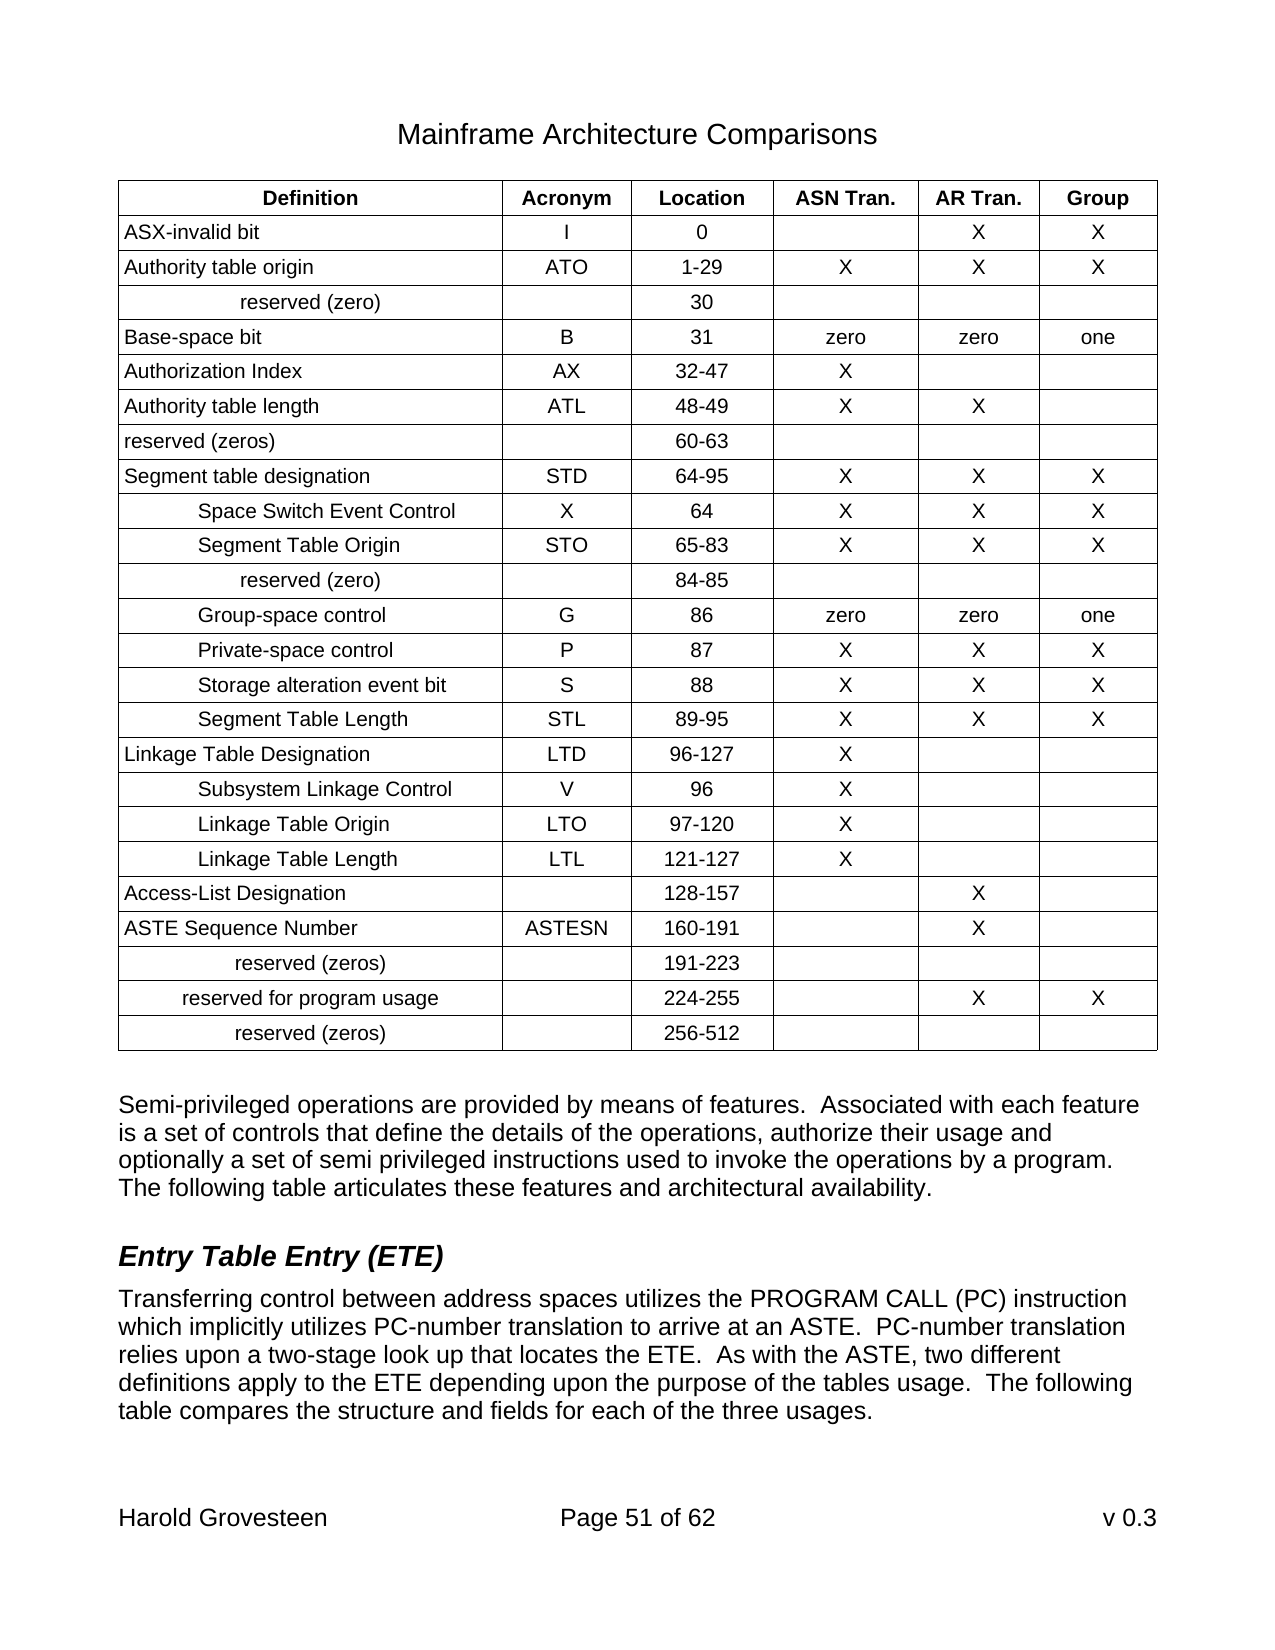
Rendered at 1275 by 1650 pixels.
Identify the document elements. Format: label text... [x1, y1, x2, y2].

table_cell X [1040, 529, 1157, 563]
table_cell [503, 425, 631, 458]
table_cell [919, 947, 1039, 980]
table_cell [1040, 564, 1157, 598]
table_cell I [503, 216, 631, 250]
table_cell ATL [503, 390, 631, 424]
table_cell X [774, 529, 918, 563]
table_cell [1040, 355, 1157, 389]
table_header Acronym [503, 181, 631, 215]
table_cell X [919, 494, 1039, 528]
table_header ASN Tran. [774, 181, 918, 215]
table_cell [774, 216, 918, 250]
table_cell reserved (zero) [119, 564, 502, 598]
table_cell Base-space bit [119, 320, 502, 354]
table_cell Segment Table Origin [119, 529, 502, 563]
table_cell zero [919, 320, 1039, 354]
table_cell 97-120 [632, 807, 773, 841]
table_cell reserved (zeros) [119, 425, 502, 458]
table_cell ASTESN [503, 912, 631, 946]
table_cell STO [503, 529, 631, 563]
table_cell [503, 1016, 631, 1050]
table_header Location [632, 181, 773, 215]
table_cell X [774, 668, 918, 702]
table_cell zero [774, 599, 918, 632]
table_cell AX [503, 355, 631, 389]
table_cell X [919, 877, 1039, 911]
table_cell X [774, 460, 918, 493]
table_cell X [919, 668, 1039, 702]
table_cell [919, 286, 1039, 319]
text Semi-privileged operations are provided by means of features. Associated with each feature is a set of controls that define the details of the operations, authorize their usage and optionally a set of semi privileged instructions used to invoke the operations by a program. The following table articulates these features and architectural availability. [118, 1091, 1157, 1202]
table_cell [1040, 390, 1157, 424]
table_cell 89-95 [632, 703, 773, 737]
table_cell reserved (zeros) [119, 947, 502, 980]
table_cell 48-49 [632, 390, 773, 424]
table_cell 191-223 [632, 947, 773, 980]
table_cell [774, 286, 918, 319]
table_cell [919, 564, 1039, 598]
table_cell [1040, 425, 1157, 458]
table_cell X [503, 494, 631, 528]
table_cell X [919, 529, 1039, 563]
table_cell Space Switch Event Control [119, 494, 502, 528]
table_cell reserved (zero) [119, 286, 502, 319]
table_cell 30 [632, 286, 773, 319]
table_cell 128-157 [632, 877, 773, 911]
table_cell Private-space control [119, 634, 502, 667]
table_cell 256-512 [632, 1016, 773, 1050]
table_cell X [1040, 460, 1157, 493]
table_cell X [774, 807, 918, 841]
table_cell G [503, 599, 631, 632]
table_cell X [1040, 216, 1157, 250]
table_cell X [1040, 668, 1157, 702]
table_header AR Tran. [919, 181, 1039, 215]
table_cell X [774, 703, 918, 737]
table_cell B [503, 320, 631, 354]
table_cell Segment Table Length [119, 703, 502, 737]
table_cell X [919, 634, 1039, 667]
table_cell 86 [632, 599, 773, 632]
table_cell X [1040, 494, 1157, 528]
table_cell X [774, 251, 918, 284]
table_cell [919, 1016, 1039, 1050]
table_cell X [774, 494, 918, 528]
table_cell [774, 912, 918, 946]
table_cell Subsystem Linkage Control [119, 773, 502, 806]
table_cell LTL [503, 842, 631, 876]
table_cell Authority table length [119, 390, 502, 424]
table_cell Authority table origin [119, 251, 502, 284]
table_cell 84-85 [632, 564, 773, 598]
table_cell 121-127 [632, 842, 773, 876]
table_cell Segment table designation [119, 460, 502, 493]
table_cell [503, 947, 631, 980]
table_cell [503, 877, 631, 911]
table_cell Linkage Table Length [119, 842, 502, 876]
table_cell [503, 981, 631, 1015]
table_cell Group-space control [119, 599, 502, 632]
table_cell S [503, 668, 631, 702]
table_header Group [1040, 181, 1157, 215]
table_cell X [919, 912, 1039, 946]
table_cell 87 [632, 634, 773, 667]
table_cell [1040, 773, 1157, 806]
table_cell 64 [632, 494, 773, 528]
table_cell X [1040, 703, 1157, 737]
table_cell one [1040, 599, 1157, 632]
table_cell reserved (zeros) [119, 1016, 502, 1050]
table_cell ASTE Sequence Number [119, 912, 502, 946]
table_cell [919, 738, 1039, 772]
table_cell [1040, 1016, 1157, 1050]
table_cell Linkage Table Designation [119, 738, 502, 772]
table_cell one [1040, 320, 1157, 354]
table_cell V [503, 773, 631, 806]
table_cell X [774, 773, 918, 806]
table_cell Authorization Index [119, 355, 502, 389]
table_cell [1040, 842, 1157, 876]
table_cell 88 [632, 668, 773, 702]
table_cell 96 [632, 773, 773, 806]
table_cell [1040, 877, 1157, 911]
table_cell [774, 564, 918, 598]
table_cell X [919, 216, 1039, 250]
table_cell [919, 425, 1039, 458]
table_cell 31 [632, 320, 773, 354]
table_cell reserved for program usage [119, 981, 502, 1015]
table_cell Storage alteration event bit [119, 668, 502, 702]
table_cell STD [503, 460, 631, 493]
table_cell [774, 877, 918, 911]
table_cell X [919, 251, 1039, 284]
table_cell [1040, 912, 1157, 946]
table_cell [774, 1016, 918, 1050]
table_cell STL [503, 703, 631, 737]
table_cell [1040, 738, 1157, 772]
table_cell [503, 286, 631, 319]
table_cell [1040, 286, 1157, 319]
table_cell [919, 773, 1039, 806]
table_cell X [919, 981, 1039, 1015]
table_cell [919, 807, 1039, 841]
table_cell 1-29 [632, 251, 773, 284]
table_cell X [774, 634, 918, 667]
table_cell [919, 355, 1039, 389]
table_cell X [774, 738, 918, 772]
table_cell [774, 947, 918, 980]
table_cell 224-255 [632, 981, 773, 1015]
table_cell LTO [503, 807, 631, 841]
table_cell X [919, 390, 1039, 424]
table_cell ASX-invalid bit [119, 216, 502, 250]
table_cell X [774, 842, 918, 876]
table_cell 160-191 [632, 912, 773, 946]
table_cell [919, 842, 1039, 876]
table_cell X [774, 355, 918, 389]
table_cell X [774, 390, 918, 424]
table_cell Linkage Table Origin [119, 807, 502, 841]
table_cell X [919, 703, 1039, 737]
table_cell X [1040, 634, 1157, 667]
table_cell ATO [503, 251, 631, 284]
table_cell [1040, 807, 1157, 841]
table_cell 96-127 [632, 738, 773, 772]
table_cell zero [774, 320, 918, 354]
table_cell 60-63 [632, 425, 773, 458]
table_cell X [1040, 251, 1157, 284]
table_header Definition [119, 181, 502, 215]
table_cell 0 [632, 216, 773, 250]
table_cell [1040, 947, 1157, 980]
table_cell [503, 564, 631, 598]
text Transferring control between address spaces utilizes the PROGRAM CALL (PC) instruction which implicitly utilizes PC-number translation to arrive at an ASTE. PC-number translation relies upon a two-stage look up that locates the ETE. As with the ASTE, two different definitions apply to the ETE depending upon the purpose of the tables usage. The following table compares the structure and fields for each of the three usages. [118, 1285, 1157, 1424]
table_cell 64-95 [632, 460, 773, 493]
table_cell Access-List Designation [119, 877, 502, 911]
table_cell P [503, 634, 631, 667]
table_cell 65-83 [632, 529, 773, 563]
table_cell X [919, 460, 1039, 493]
table_cell [774, 425, 918, 458]
table_cell X [1040, 981, 1157, 1015]
subtitle Entry Table Entry (ETE) [118, 1240, 1157, 1272]
table_cell LTD [503, 738, 631, 772]
table_cell [774, 981, 918, 1015]
table_cell 32-47 [632, 355, 773, 389]
table_cell zero [919, 599, 1039, 632]
